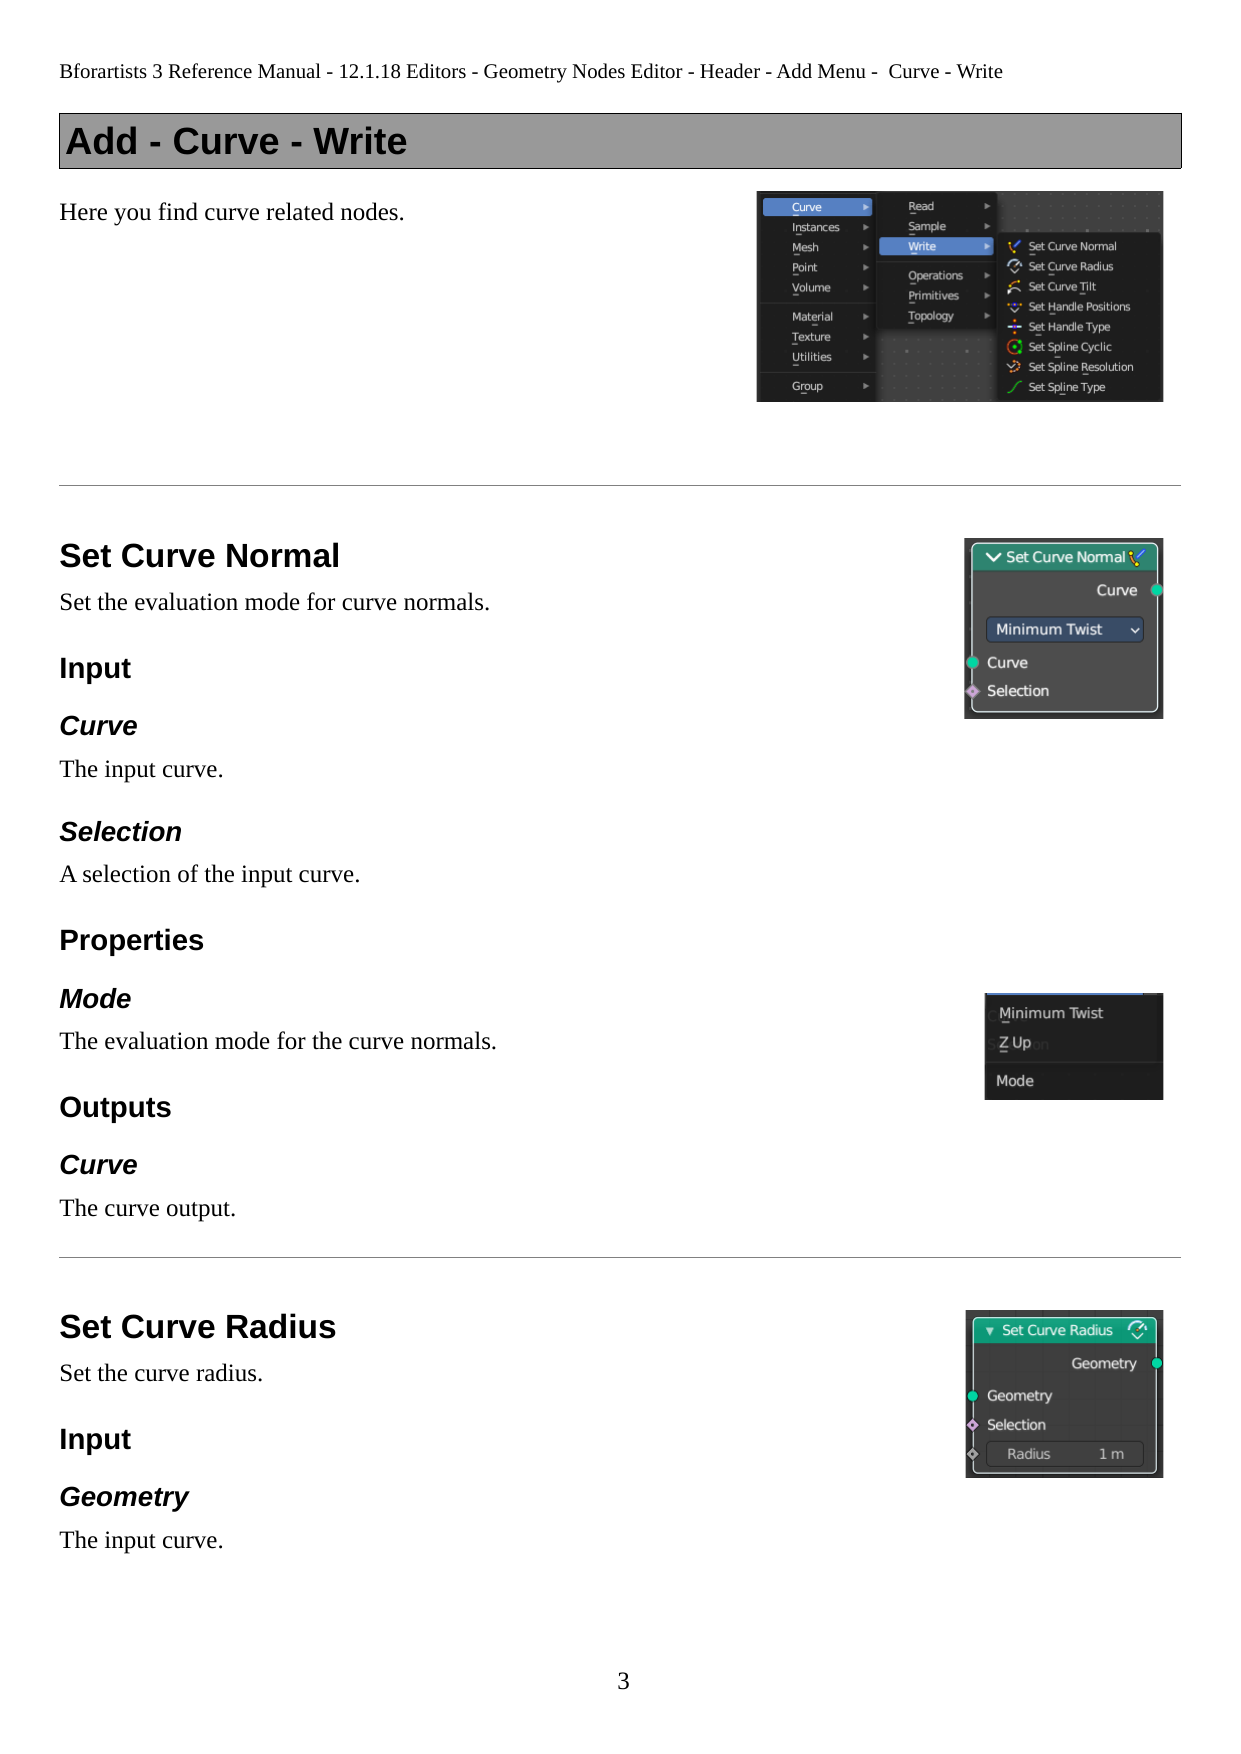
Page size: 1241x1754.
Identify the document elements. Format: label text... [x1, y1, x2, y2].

subtitle Outputs [59, 1090, 1181, 1124]
text [1164, 1358, 1181, 1387]
subtitle [1164, 1422, 1181, 1456]
text The evaluation mode for the curve normals. [59, 1026, 984, 1055]
subtitle Curve [59, 709, 1181, 741]
text Here you find curve related nodes. [59, 197, 756, 225]
text A selection of the input curve. [59, 859, 1181, 888]
text The curve output. [59, 1193, 1181, 1222]
subtitle Selection [59, 815, 1181, 847]
picture [756, 191, 1164, 402]
subtitle Set Curve Normal [59, 536, 1181, 574]
table_header Add - Curve - Write [60, 114, 1181, 168]
subtitle Input [59, 651, 964, 684]
subtitle Mode [59, 982, 1181, 1014]
text The input curve. [59, 754, 1181, 782]
text The input curve. [59, 1525, 1181, 1554]
subtitle Input [59, 1422, 965, 1456]
subtitle [1164, 651, 1181, 684]
subtitle Geometry [59, 1481, 1181, 1513]
picture [964, 538, 1164, 719]
subtitle Curve [59, 1149, 1181, 1181]
picture [984, 993, 1164, 1100]
text Set the curve radius. [59, 1358, 965, 1387]
text Set the evaluation mode for curve normals. [59, 587, 964, 616]
picture [965, 1310, 1164, 1478]
subtitle Set Curve Radius [59, 1307, 1181, 1346]
subtitle Properties [59, 923, 1181, 957]
